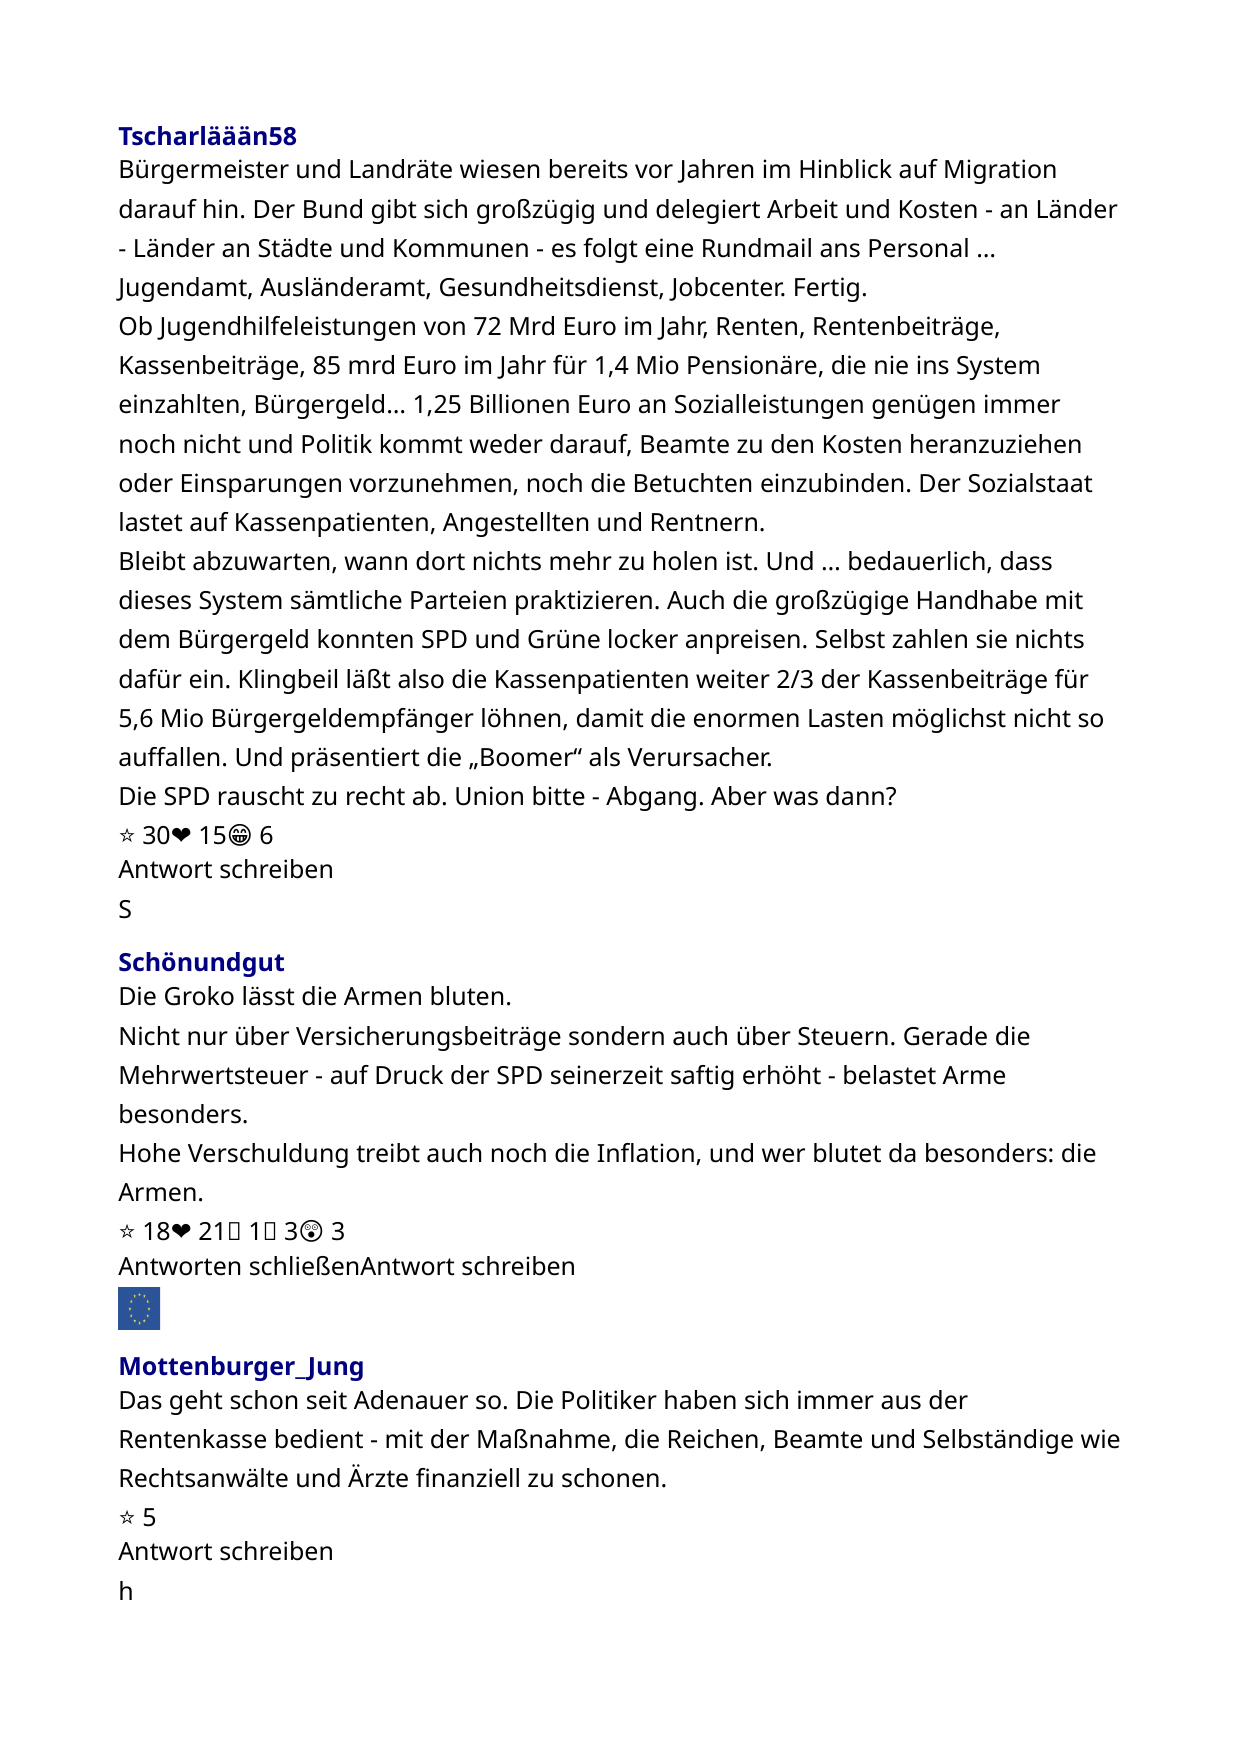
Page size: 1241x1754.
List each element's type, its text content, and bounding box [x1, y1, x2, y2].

text Nicht nur über Versicherungsbeiträge sondern auch über Steuern. Gerade die Mehrwertsteuer - auf Druck der SPD seinerzeit saftig erhöht - belastet Arme besonders. [118, 1018, 1122, 1131]
text Antwort schreiben [118, 1534, 1122, 1568]
text Antwort schreiben [118, 852, 1122, 886]
text Bürgermeister und Landräte wiesen bereits vor Jahren im Hinblick auf Migration darauf hin. Der Bund gibt sich großzügig und delegiert Arbeit und Kosten - an Länder - Länder an Städte und Kommunen - es folgt eine Rundmail ans Personal … Jugendamt, Ausländeramt, Gesundheitsdienst, Jobcenter. Fertig. [118, 152, 1122, 304]
text Die Groko lässt die Armen bluten. [118, 979, 1122, 1013]
text Bleibt abzuwarten, wann dort nichts mehr zu holen ist. Und … bedauerlich, dass dieses System sämtliche Parteien praktizieren. Auch die großzügige Handhabe mit dem Bürgergeld konnten SPD und Grüne locker anpreisen. Selbst zahlen sie nichts dafür ein. Klingbeil läßt also die Kassenpatienten weiter 2/3 der Kassenbeiträge für 5,6 Mio Bürgergeldempfänger löhnen, damit die enormen Lasten möglichst nicht so auffallen. Und präsentiert die „Boomer“ als Verursacher. [118, 544, 1122, 774]
text Das geht schon seit Adenauer so. Die Politiker haben sich immer aus der Rentenkasse bedient - mit der Maßnahme, die Reichen, Beamte und Selbständige wie Rechtsanwälte und Ärzte finanziell zu schonen. [118, 1382, 1122, 1495]
text Die SPD rauscht zu recht ab. Union bitte - Abgang. Aber was dann? [118, 779, 1122, 813]
text ⭐️ 18❤️ 21🙁 1🤨 3😲 3 [118, 1214, 1122, 1248]
subtitle Tscharläään58 [118, 118, 1122, 152]
text Antworten schließenAntwort schreiben [118, 1248, 1122, 1282]
subtitle Schönundgut [118, 945, 1122, 979]
text Ob Jugendhilfeleistungen von 72 Mrd Euro im Jahr, Renten, Rentenbeiträge, Kassenbeiträge, 85 mrd Euro im Jahr für 1,4 Mio Pensionäre, die nie ins System einzahlten, Bürgergeld… 1,25 Billionen Euro an Sozialleistungen genügen immer noch nicht und Politik kommt weder darauf, Beamte zu den Kosten heranzuziehen oder Einsparungen vorzunehmen, noch die Betuchten einzubinden. Der Sozialstaat lastet auf Kassenpatienten, Angestellten und Rentnern. [118, 309, 1122, 539]
text S [118, 891, 1122, 925]
text ⭐️ 5 [118, 1500, 1122, 1534]
text h [118, 1573, 1122, 1607]
text ⭐️ 30❤️ 15😁 6 [118, 818, 1122, 852]
subtitle Mottenburger_Jung [118, 1348, 1122, 1382]
picture [118, 1287, 161, 1330]
text Hohe Verschuldung treibt auch noch die Inflation, und wer blutet da besonders: die Armen. [118, 1136, 1122, 1209]
